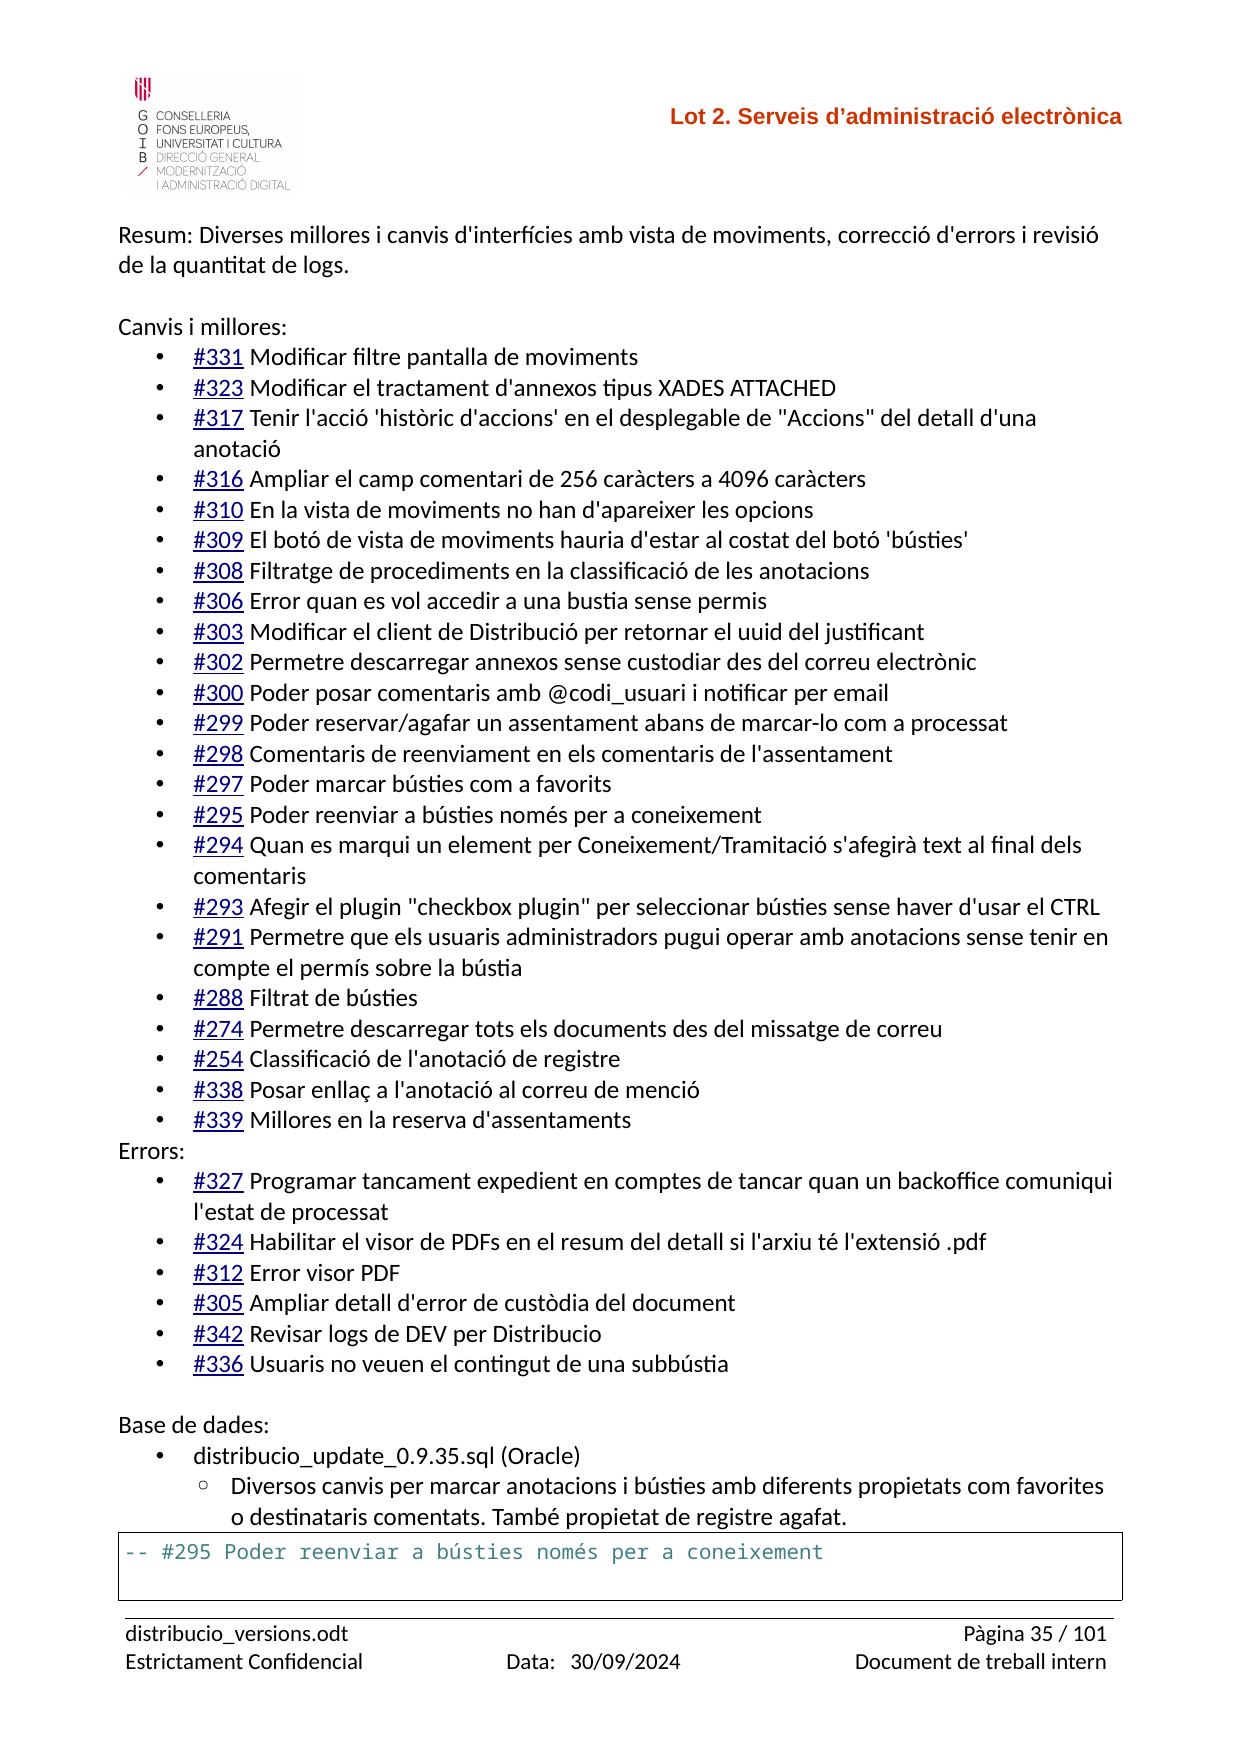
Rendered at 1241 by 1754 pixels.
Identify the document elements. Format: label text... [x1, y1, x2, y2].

list #299 Poder reservar/agafar un assentament abans de marcar-lo com a processat [156, 707, 1122, 738]
list #312 Error visor PDF [156, 1257, 1122, 1287]
list #295 Poder reenviar a bústies només per a coneixement [156, 799, 1122, 829]
list #302 Permetre descarregar annexos sense custodiar des del correu electrònic [156, 646, 1122, 677]
list #316 Ampliar el camp comentari de 256 caràcters a 4096 caràcters [156, 463, 1122, 494]
list #308 Filtratge de procediments en la classificació de les anotacions [156, 555, 1122, 585]
list distribucio_update_0.9.35.sql (Oracle) [156, 1440, 1122, 1471]
picture [126, 70, 299, 197]
list #297 Poder marcar bústies com a favorits [156, 768, 1122, 799]
list #336 Usuaris no veuen el contingut de una subbústia [156, 1348, 1122, 1379]
list #274 Permetre descarregar tots els documents des del missatge de correu [156, 1013, 1122, 1043]
list #293 Afegir el plugin "checkbox plugin" per seleccionar bústies sense haver d'usar el CTRL [156, 891, 1122, 921]
list #310 En la vista de moviments no han d'apareixer les opcions [156, 494, 1122, 524]
list #300 Poder posar comentaris amb @codi_usuari i notificar per email [156, 677, 1122, 707]
list #338 Posar enllaç a l'anotació al correu de menció [156, 1074, 1122, 1104]
text Errors: [118, 1135, 1122, 1165]
list #306 Error quan es vol accedir a una bustia sense permis [156, 585, 1122, 616]
text Canvis i millores: [118, 311, 1122, 341]
table_header -- #295 Poder reenviar a bústies només per a coneixement [119, 1533, 1122, 1600]
list #339 Millores en la reserva d'assentaments [156, 1104, 1122, 1135]
list #324 Habilitar el visor de PDFs en el resum del detall si l'arxiu té l'extensió .pdf [156, 1226, 1122, 1257]
list #331 Modificar filtre pantalla de moviments [156, 341, 1122, 372]
list #305 Ampliar detall d'error de custòdia del document [156, 1287, 1122, 1318]
list #323 Modificar el tractament d'annexos tipus XADES ATTACHED [156, 372, 1122, 402]
list #288 Filtrat de bústies [156, 982, 1122, 1013]
list #317 Tenir l'acció 'històric d'accions' en el desplegable de "Accions" del detall d'una anotació [156, 402, 1122, 463]
list #254 Classificació de l'anotació de registre [156, 1043, 1122, 1074]
list #342 Revisar logs de DEV per Distribucio [156, 1318, 1122, 1348]
text Base de dades: [118, 1409, 1122, 1440]
text Resum: Diverses millores i canvis d'interfícies amb vista de moviments, correcció d'errors i revisió de la quantitat de logs. [118, 219, 1122, 280]
list #291 Permetre que els usuaris administradors pugui operar amb anotacions sense tenir en compte el permís sobre la bústia [156, 921, 1122, 982]
list #294 Quan es marqui un element per Coneixement/Tramitació s'afegirà text al final dels comentaris [156, 829, 1122, 891]
list #327 Programar tancament expedient en comptes de tancar quan un backoffice comuniqui l'estat de processat [156, 1165, 1122, 1226]
list #303 Modificar el client de Distribució per retornar el uuid del justificant [156, 616, 1122, 646]
list #298 Comentaris de reenviament en els comentaris de l'assentament [156, 738, 1122, 768]
list #309 El botó de vista de moviments hauria d'estar al costat del botó 'bústies' [156, 524, 1122, 555]
list Diversos canvis per marcar anotacions i bústies amb diferents propietats com favorites o destinataris comentats. També propietat de registre agafat. [193, 1471, 1122, 1532]
